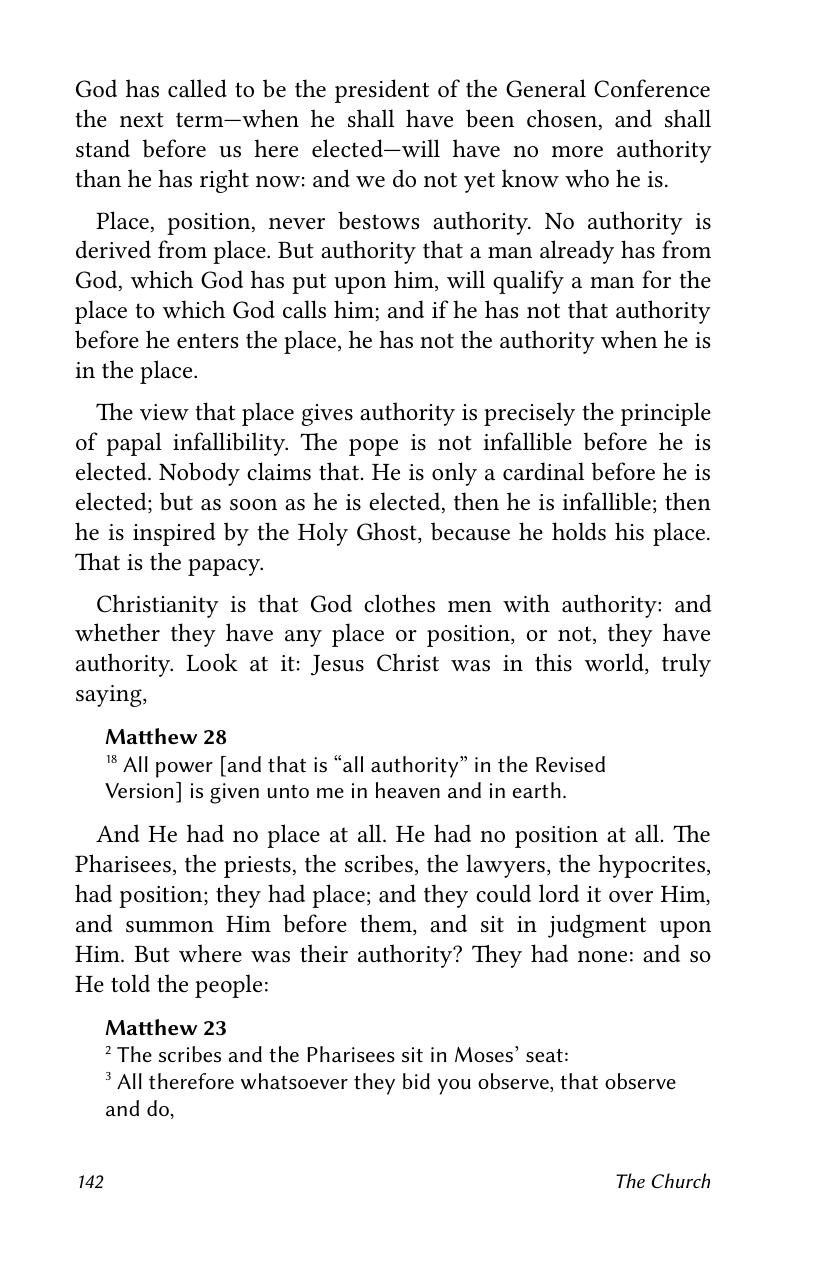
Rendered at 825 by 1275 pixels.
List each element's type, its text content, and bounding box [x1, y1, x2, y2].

text The view that place gives authority is precisely the principle of papal infallibility. The pope is not infallible before he is elected. Nobody claims that. He is only a cardinal before he is elected; but as soon as he is elected, then he is infallible; then he is inspired by the Holy Ghost, because he holds his place. That is the papacy. [75, 398, 712, 576]
text 18 All power [and that is “all authority” in the Revised Version] is given unto me in heaven and in earth. [105, 752, 682, 804]
text And He had no place at all. He had no position at all. The Pharisees, the priests, the scribes, the lawyers, the hypocrites, had position; they had place; and they could lord it over Him, and summon Him before them, and sit in judgment upon Him. But where was their authority? They had none: and so He told the people: [75, 820, 712, 998]
text Place, position, never bestows authority. No authority is derived from place. But authority that a man already has from God, which God has put upon him, will qualify a man for the place to which God calls him; and if he has not that authority before he enters the place, he has not the authority when he is in the place. [75, 207, 712, 385]
text Christianity is that God clothes men with authority: and whether they have any place or position, or not, they have authority. Look at it: Jesus Christ was in this world, truly saying, [75, 589, 712, 708]
text God has called to be the president of the General Conference the next term—when he shall have been chosen, and shall stand before us here elected—will have no more authority than he has right now: and we do not yet know who he is. [75, 75, 712, 193]
text 2 The scribes and the Pharisees sit in Moses’ seat: [105, 1042, 682, 1068]
text 3 All therefore whatsoever they bid you observe, that observe and do, [105, 1069, 682, 1122]
text Matthew 28 [105, 724, 712, 750]
text Matthew 23 [105, 1014, 712, 1041]
